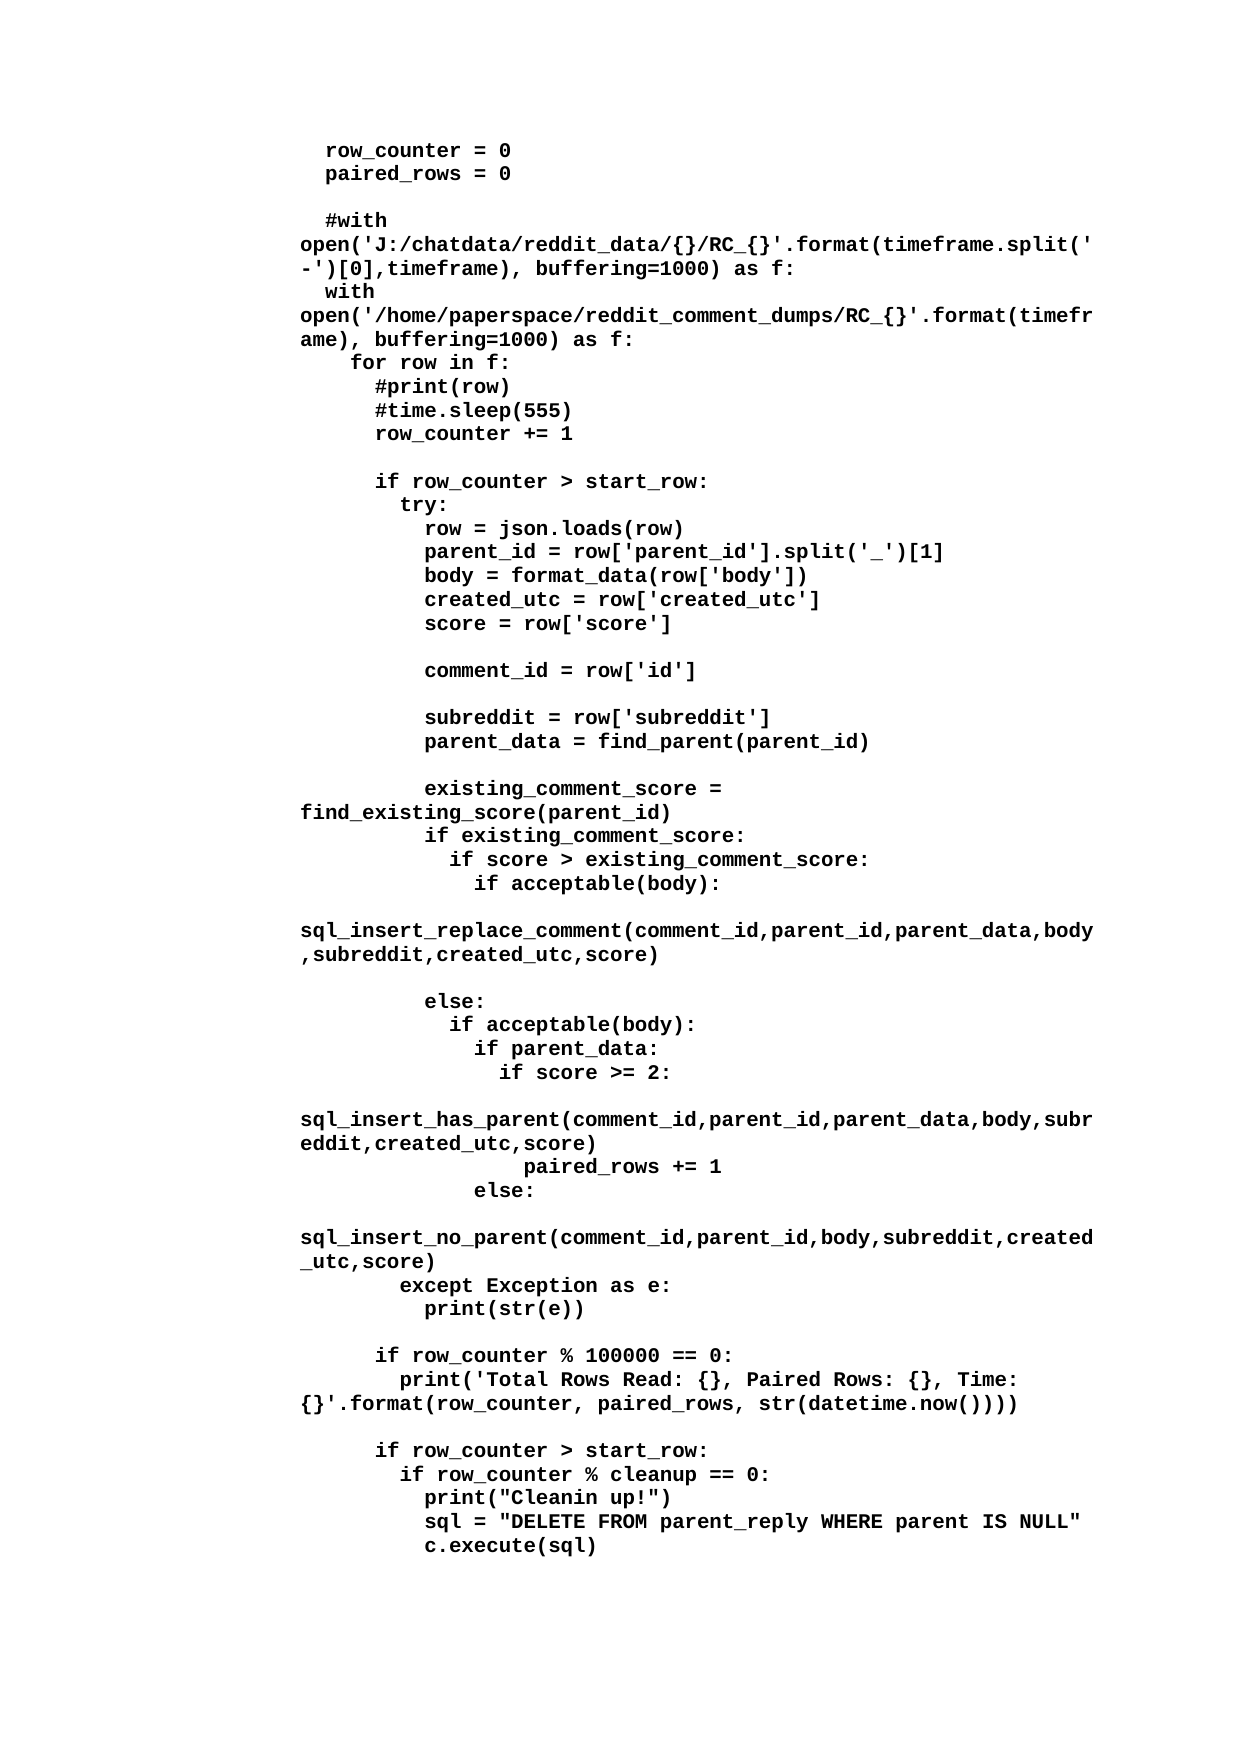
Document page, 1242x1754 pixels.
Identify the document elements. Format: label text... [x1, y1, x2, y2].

text else: [300, 991, 1102, 1014]
text if score > existing_comment_score: [300, 849, 1102, 873]
text score = row['score'] [300, 612, 1102, 636]
text existing_comment_score = find_existing_score(parent_id) [300, 778, 1102, 825]
text subreddit = row['subreddit'] [300, 707, 1102, 731]
text if row_counter % cleanup == 0: [300, 1464, 1102, 1487]
text row_counter += 1 [300, 423, 1102, 447]
text parent_id = row['parent_id'].split('_')[1] [300, 542, 1102, 565]
text except Exception as e: [300, 1274, 1102, 1298]
text print('Total Rows Read: {}, Paired Rows: {}, Time: {}'.format(row_counter, paired_rows, str(datetime.now()))) [300, 1369, 1102, 1416]
text row = json.loads(row) [300, 518, 1102, 542]
text comment_id = row['id'] [300, 660, 1102, 683]
text body = format_data(row['body']) [300, 565, 1102, 589]
text if acceptable(body): [300, 873, 1102, 896]
text #print(row) [300, 376, 1102, 400]
text parent_data = find_parent(parent_id) [300, 731, 1102, 754]
text paired_rows = 0 [300, 163, 1102, 187]
text if acceptable(body): [300, 1014, 1102, 1038]
text print(str(e)) [300, 1298, 1102, 1322]
text sql_insert_has_parent(comment_id,parent_id,parent_data,body,subreddit,created_utc,score) [300, 1085, 1102, 1156]
text row_counter = 0 [300, 139, 1102, 163]
text if score >= 2: [300, 1062, 1102, 1085]
text for row in f: [300, 352, 1102, 376]
text else: [300, 1180, 1102, 1204]
text print("Cleanin up!") [300, 1487, 1102, 1511]
text sql_insert_no_parent(comment_id,parent_id,body,subreddit,created_utc,score) [300, 1204, 1102, 1274]
text if row_counter % 100000 == 0: [300, 1346, 1102, 1369]
text paired_rows += 1 [300, 1156, 1102, 1180]
text if existing_comment_score: [300, 825, 1102, 849]
text #with open('J:/chatdata/reddit_data/{}/RC_{}'.format(timeframe.split('-')[0],timeframe), buffering=1000) as f: [300, 211, 1102, 281]
text if row_counter > start_row: [300, 1440, 1102, 1464]
text sql = "DELETE FROM parent_reply WHERE parent IS NULL" [300, 1511, 1102, 1535]
text try: [300, 494, 1102, 518]
text if row_counter > start_row: [300, 471, 1102, 494]
text c.execute(sql) [300, 1535, 1102, 1558]
text sql_insert_replace_comment(comment_id,parent_id,parent_data,body,subreddit,created_utc,score) [300, 896, 1102, 967]
text #time.sleep(555) [300, 400, 1102, 423]
text created_utc = row['created_utc'] [300, 589, 1102, 612]
text with open('/home/paperspace/reddit_comment_dumps/RC_{}'.format(timeframe), buffering=1000) as f: [300, 281, 1102, 352]
text if parent_data: [300, 1038, 1102, 1062]
